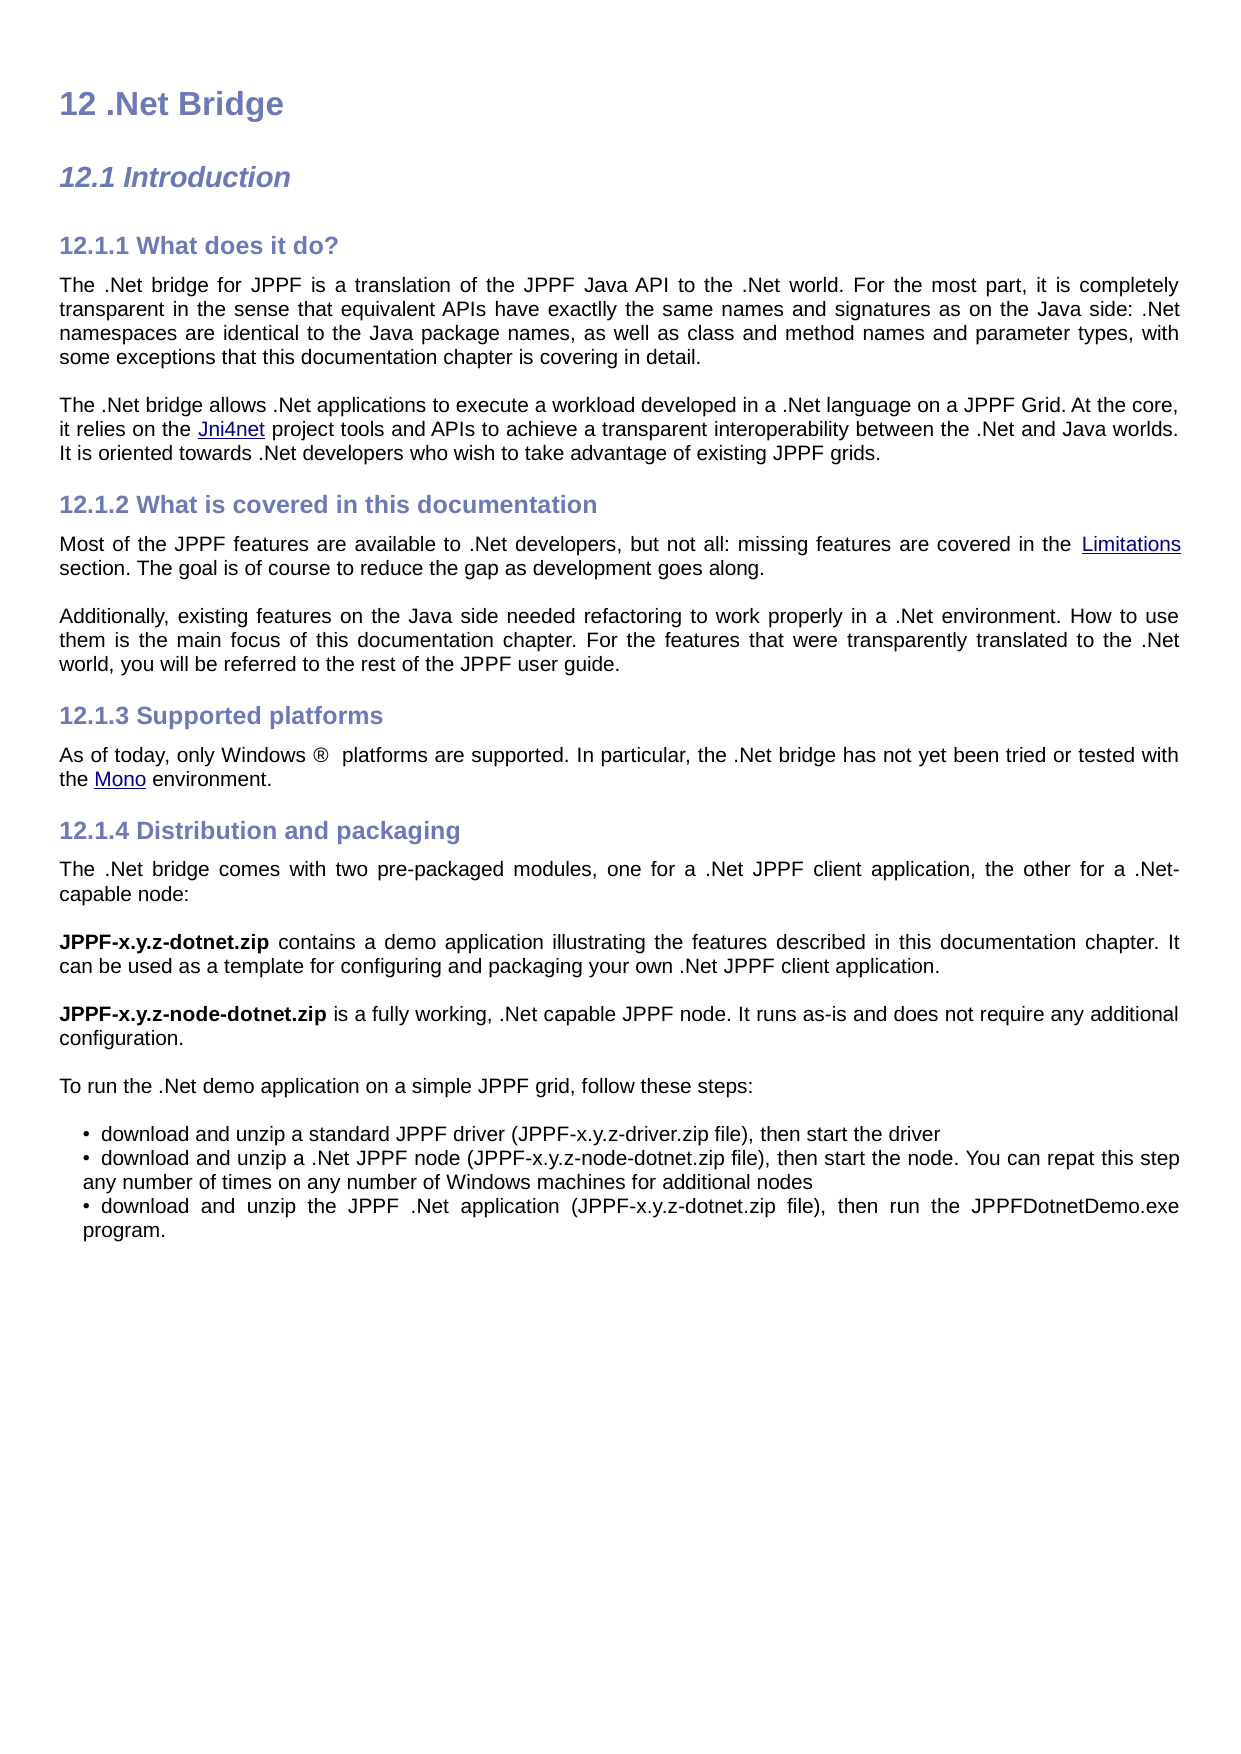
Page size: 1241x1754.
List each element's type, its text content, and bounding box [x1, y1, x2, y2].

subtitle Supported platforms [59, 701, 1181, 730]
text As of today, only Windows ® platforms are supported. In particular, the .Net bridge has not yet been tried or tested with the Mono environment. [59, 743, 1181, 791]
subtitle .Net Bridge [59, 84, 1181, 123]
text JPPF-x.y.z-node-dotnet.zip is a fully working, .Net capable JPPF node. It runs as-is and does not require any additional configuration. [59, 1002, 1181, 1050]
text Most of the JPPF features are available to .Net developers, but not all: missing features are covered in the Limitations section. The goal is of course to reduce the gap as development goes along. [59, 532, 1181, 580]
text The .Net bridge comes with two pre-packaged modules, one for a .Net JPPF client application, the other for a .Net-capable node: [59, 857, 1181, 906]
subtitle Introduction [59, 160, 1181, 194]
text To run the .Net demo application on a simple JPPF grid, follow these steps: [59, 1074, 1181, 1098]
list download and unzip the JPPF .Net application (JPPF-x.y.z-dotnet.zip file), then run the JPPFDotnetDemo.exe program. [83, 1194, 1181, 1242]
text Additionally, existing features on the Java side needed refactoring to work properly in a .Net environment. How to use them is the main focus of this documentation chapter. For the features that were transparently translated to the .Net world, you will be referred to the rest of the JPPF user guide. [59, 604, 1181, 676]
subtitle What is covered in this documentation [59, 490, 1181, 519]
list download and unzip a .Net JPPF node (JPPF-x.y.z-node-dotnet.zip file), then start the node. You can repat this step any number of times on any number of Windows machines for additional nodes [83, 1146, 1181, 1194]
list download and unzip a standard JPPF driver (JPPF-x.y.z-driver.zip file), then start the driver [83, 1122, 1181, 1146]
subtitle Distribution and packaging [59, 816, 1181, 845]
text The .Net bridge allows .Net applications to execute a workload developed in a .Net language on a JPPF Grid. At the core, it relies on the Jni4net project tools and APIs to achieve a transparent interoperability between the .Net and Java worlds. It is oriented towards .Net developers who wish to take advantage of existing JPPF grids. [59, 393, 1181, 465]
subtitle What does it do? [59, 231, 1181, 260]
text The .Net bridge for JPPF is a translation of the JPPF Java API to the .Net world. For the most part, it is completely transparent in the sense that equivalent APIs have exactlly the same names and signatures as on the Java side: .Net namespaces are identical to the Java package names, as well as class and method names and parameter types, with some exceptions that this documentation chapter is covering in detail. [59, 273, 1181, 369]
text JPPF-x.y.z-dotnet.zip contains a demo application illustrating the features described in this documentation chapter. It can be used as a template for configuring and packaging your own .Net JPPF client application. [59, 929, 1181, 978]
